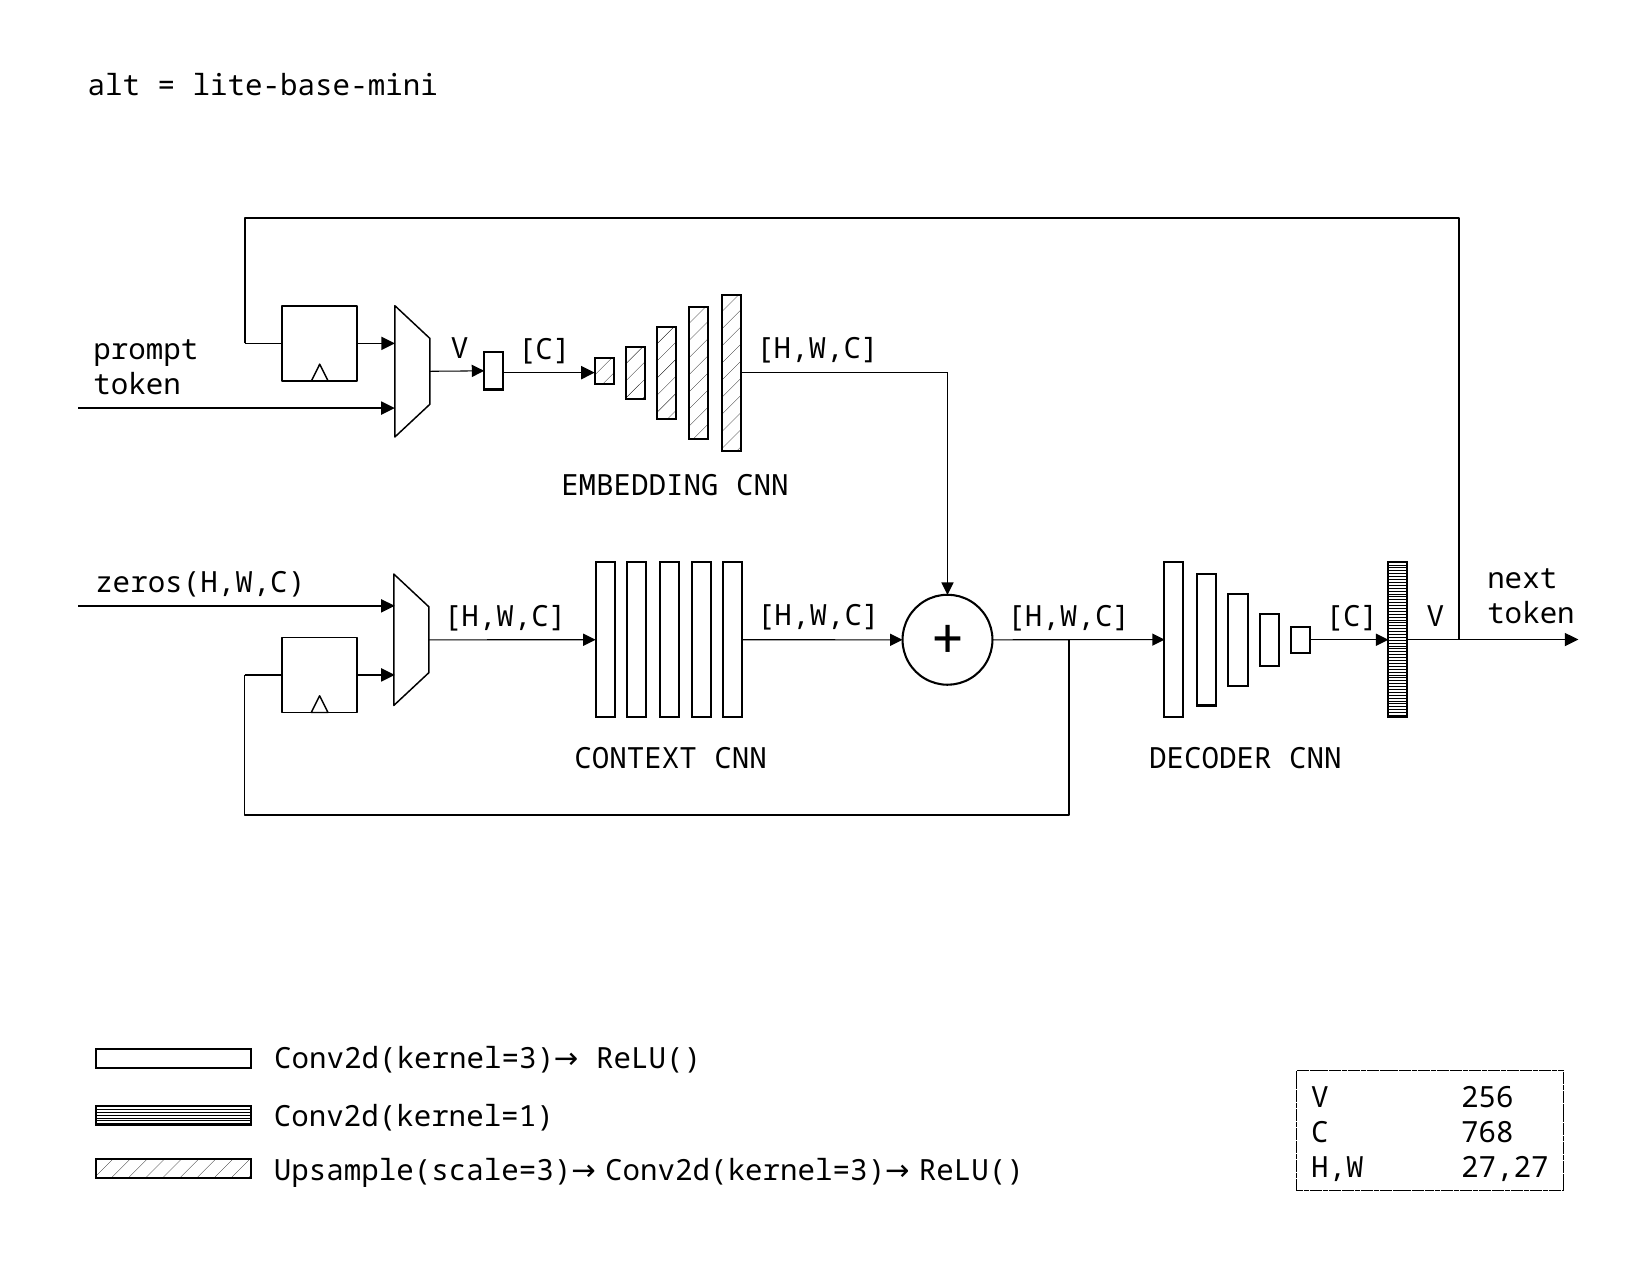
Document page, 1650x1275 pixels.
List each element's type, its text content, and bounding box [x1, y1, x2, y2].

text_box [282, 305, 358, 381]
text_box V [1411, 589, 1460, 640]
text_box [C] [503, 322, 586, 372]
text_box DECODER CNN [1116, 732, 1357, 783]
text_box Conv2d(kernel=3)→ ReLU() [259, 1032, 716, 1083]
text_box [394, 305, 430, 438]
text_box Upsample(scale=3)→ Conv2d(kernel=3)→ ReLU() [259, 1143, 1039, 1194]
text_box [95, 1106, 252, 1126]
text_box [95, 1159, 252, 1179]
text_box [282, 637, 358, 713]
text_box prompt token [78, 323, 214, 407]
text_box [594, 358, 614, 385]
text_box zeros(H,W,C) [80, 556, 321, 605]
text_box [657, 326, 677, 419]
text_box + [902, 594, 993, 685]
text_box [H,W,C] [992, 590, 1145, 639]
text_box next token [1472, 551, 1590, 637]
text_box [393, 574, 429, 706]
text_box [721, 295, 741, 451]
text_box [H,W,C] [429, 590, 582, 639]
text_box alt = lite-base-mini [72, 58, 453, 109]
text_box [688, 307, 708, 439]
text_box [H,W,C] [741, 322, 894, 372]
text_box [C] [1310, 589, 1394, 640]
text_box V 256 C 768 H,W 27,27 [1296, 1070, 1564, 1191]
text_box V [436, 322, 484, 370]
text_box EMBEDDING CNN [528, 458, 804, 509]
text_box CONTEXT CNN [559, 732, 782, 783]
text_box [1388, 562, 1408, 718]
text_box [625, 347, 646, 399]
text_box [H,W,C] [742, 589, 895, 639]
text_box Conv2d(kernel=1) [259, 1089, 569, 1140]
